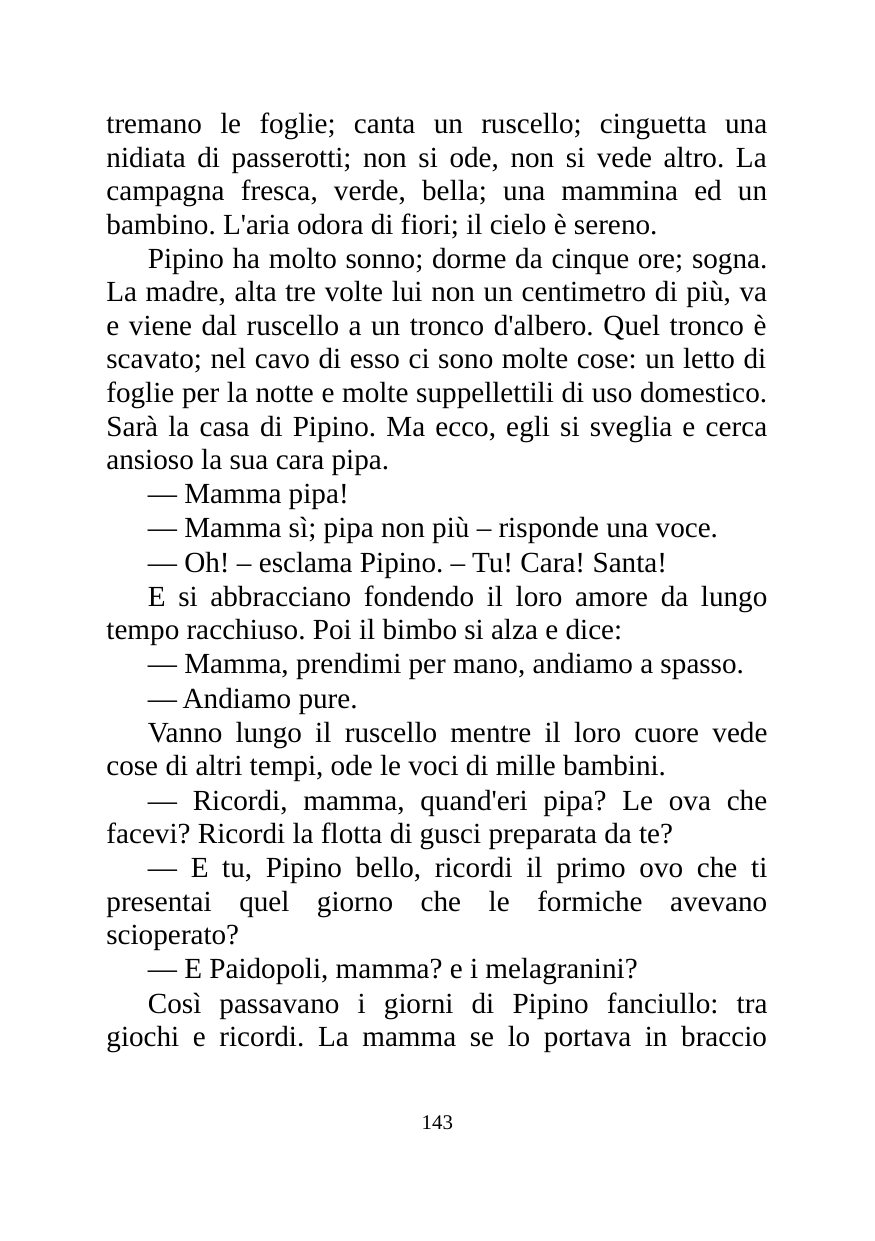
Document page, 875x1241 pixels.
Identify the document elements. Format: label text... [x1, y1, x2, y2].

text tremano le foglie; canta un ruscello; cinguetta una nidiata di passerotti; non si ode, non si vede altro. La campagna fresca, verde, bella; una mammina ed un bambino. L'aria odora di fiori; il cielo è sereno. [106, 106, 768, 240]
text Così passavano i giorni di Pipino fanciullo: tra giochi e ricordi. La mamma se lo portava in braccio [106, 986, 768, 1053]
text — E tu, Pipino bello, ricordi il primo ovo che ti presentai quel giorno che le formiche avevano scioperato? [106, 850, 768, 951]
text Vanno lungo il ruscello mentre il loro cuore vede cose di altri tempi, ode le voci di mille bambini. [106, 715, 768, 782]
text — Mamma sì; pipa non più – risponde una voce. [106, 511, 768, 544]
text — Andiamo pure. [106, 681, 768, 714]
text — Mamma pipa! [106, 476, 768, 510]
text — E Paidopoli, mamma? e i melagranini? [106, 952, 768, 985]
text — Ricordi, mamma, quand'eri pipa? Le ova che facevi? Ricordi la flotta di gusci preparata da te? [106, 783, 768, 850]
text — Mamma, prendimi per mano, andiamo a spasso. [106, 647, 768, 680]
text — Oh! – esclama Pipino. – Tu! Cara! Santa! [106, 545, 768, 578]
text E si abbracciano fondendo il loro amore da lungo tempo racchiuso. Poi il bimbo si alza e dice: [106, 579, 768, 646]
text Pipino ha molto sonno; dorme da cinque ore; sogna. La madre, alta tre volte lui non un centimetro di più, va e viene dal ruscello a un tronco d'albero. Quel tronco è scavato; nel cavo di esso ci sono molte cose: un letto di foglie per la notte e molte suppellettili di uso domestico. Sarà la casa di Pipino. Ma ecco, egli si sveglia e cerca ansioso la sua cara pipa. [106, 241, 768, 476]
